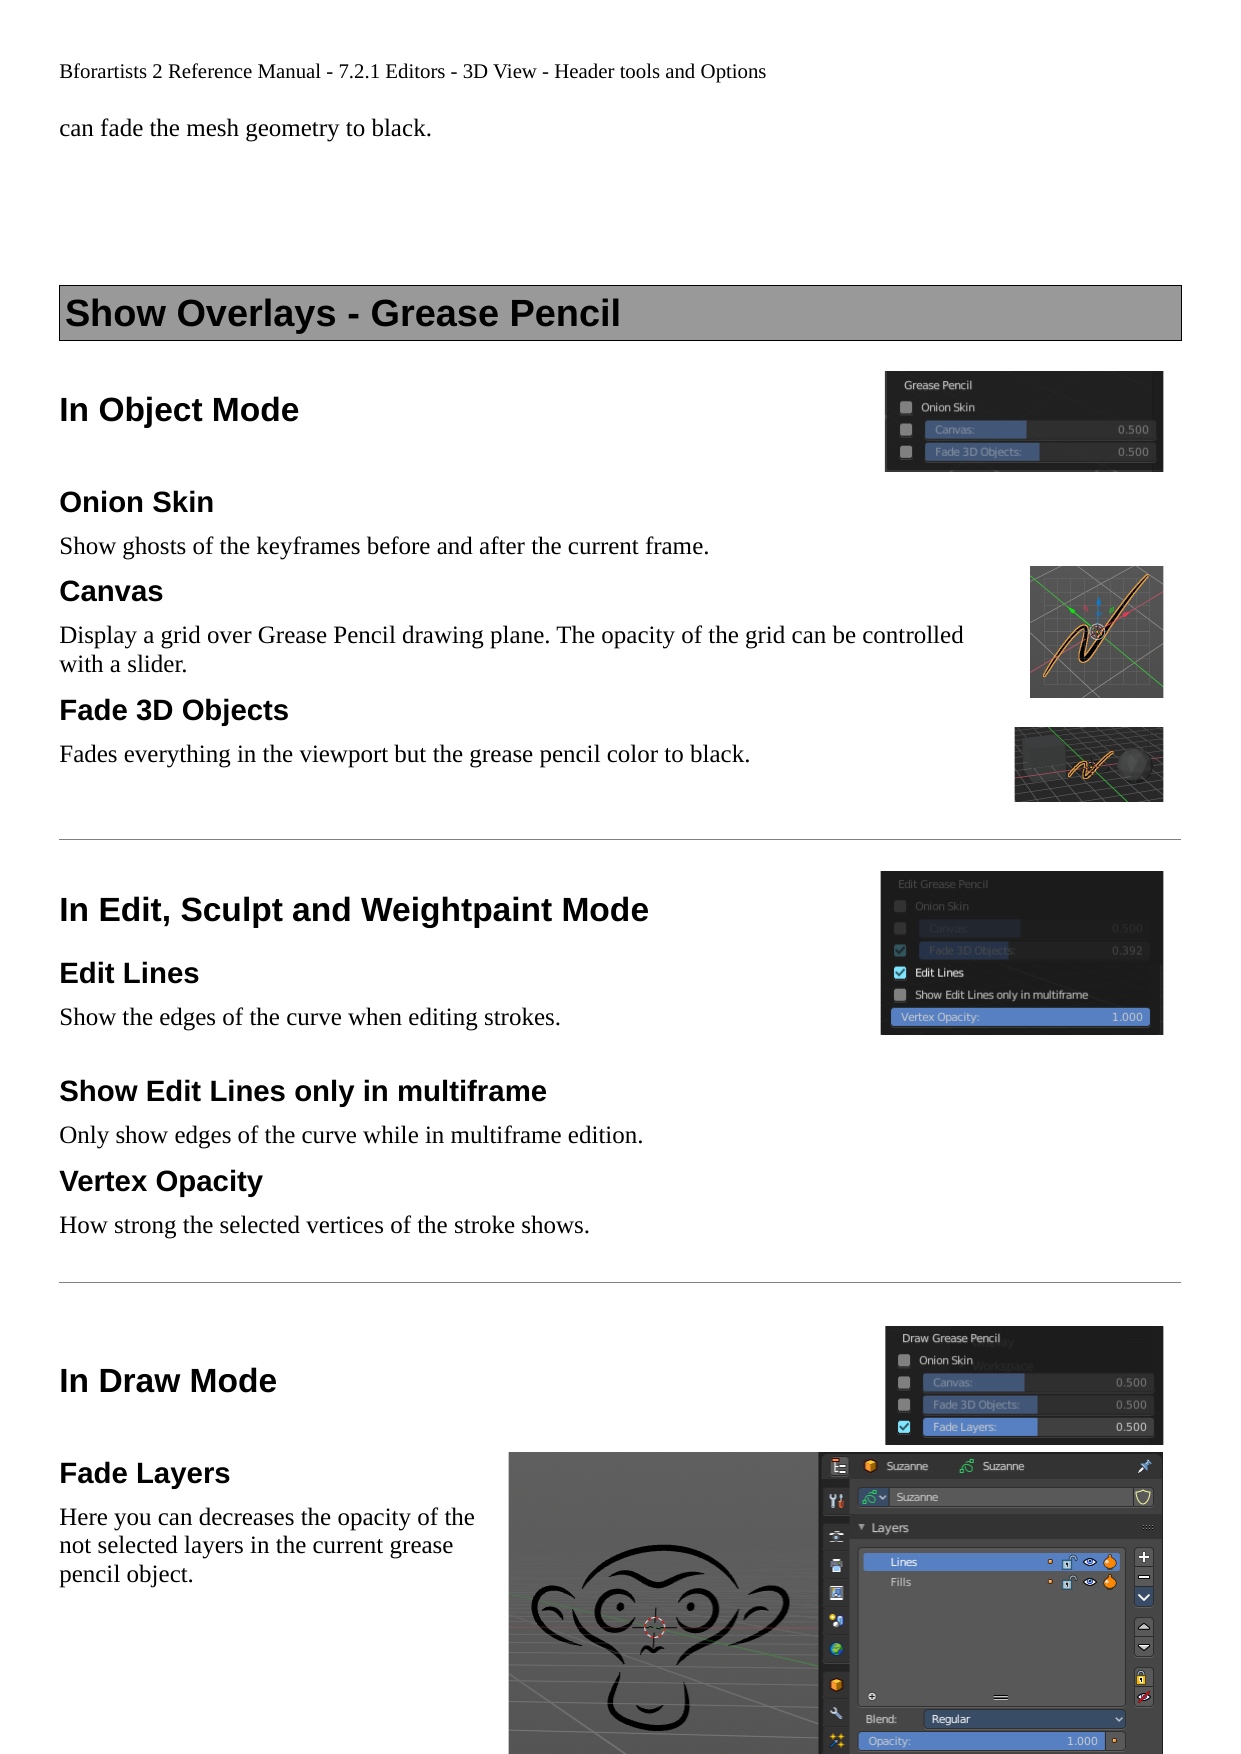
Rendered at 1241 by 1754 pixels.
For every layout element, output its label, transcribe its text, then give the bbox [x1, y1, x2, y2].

picture [880, 871, 1164, 1035]
subtitle [1164, 390, 1181, 429]
subtitle Onion Skin [59, 484, 1181, 518]
picture [884, 371, 1164, 472]
subtitle In Object Mode [59, 390, 884, 429]
subtitle Fade 3D Objects [59, 692, 1181, 726]
text Display a grid over Grease Pencil drawing plane. The opacity of the grid can be controlled with a slider. [59, 620, 1030, 678]
subtitle Show Edit Lines only in multiframe [59, 1074, 1181, 1108]
subtitle Fade Layers [59, 1456, 508, 1489]
picture [1030, 566, 1164, 698]
text How strong the selected vertices of the stroke shows. [59, 1210, 1181, 1238]
subtitle Edit Lines [59, 956, 880, 989]
text Show ghosts of the keyframes before and after the current frame. [59, 531, 1181, 559]
subtitle Canvas [59, 574, 1030, 608]
subtitle In Draw Mode [59, 1361, 885, 1400]
subtitle Vertex Opacity [59, 1163, 1181, 1197]
subtitle In Edit, Sculpt and Weightpaint Mode [59, 890, 880, 928]
picture [508, 1452, 1164, 1754]
text Show the edges of the curve when editing strokes. [59, 1002, 880, 1031]
subtitle [1164, 574, 1181, 608]
text Fades everything in the viewport but the grease pencil color to black. [59, 739, 1014, 767]
subtitle [1164, 1456, 1181, 1489]
table_header Show Overlays - Grease Pencil [60, 286, 1181, 340]
text Only show edges of the curve while in multiframe edition. [59, 1120, 1181, 1149]
text can fade the mesh geometry to black. [59, 113, 1181, 141]
subtitle [1164, 956, 1181, 989]
picture [885, 1326, 1164, 1445]
subtitle [1164, 1361, 1181, 1400]
picture [1014, 727, 1164, 802]
text Here you can decreases the opacity of the not selected layers in the current grease pencil object. [59, 1502, 508, 1588]
